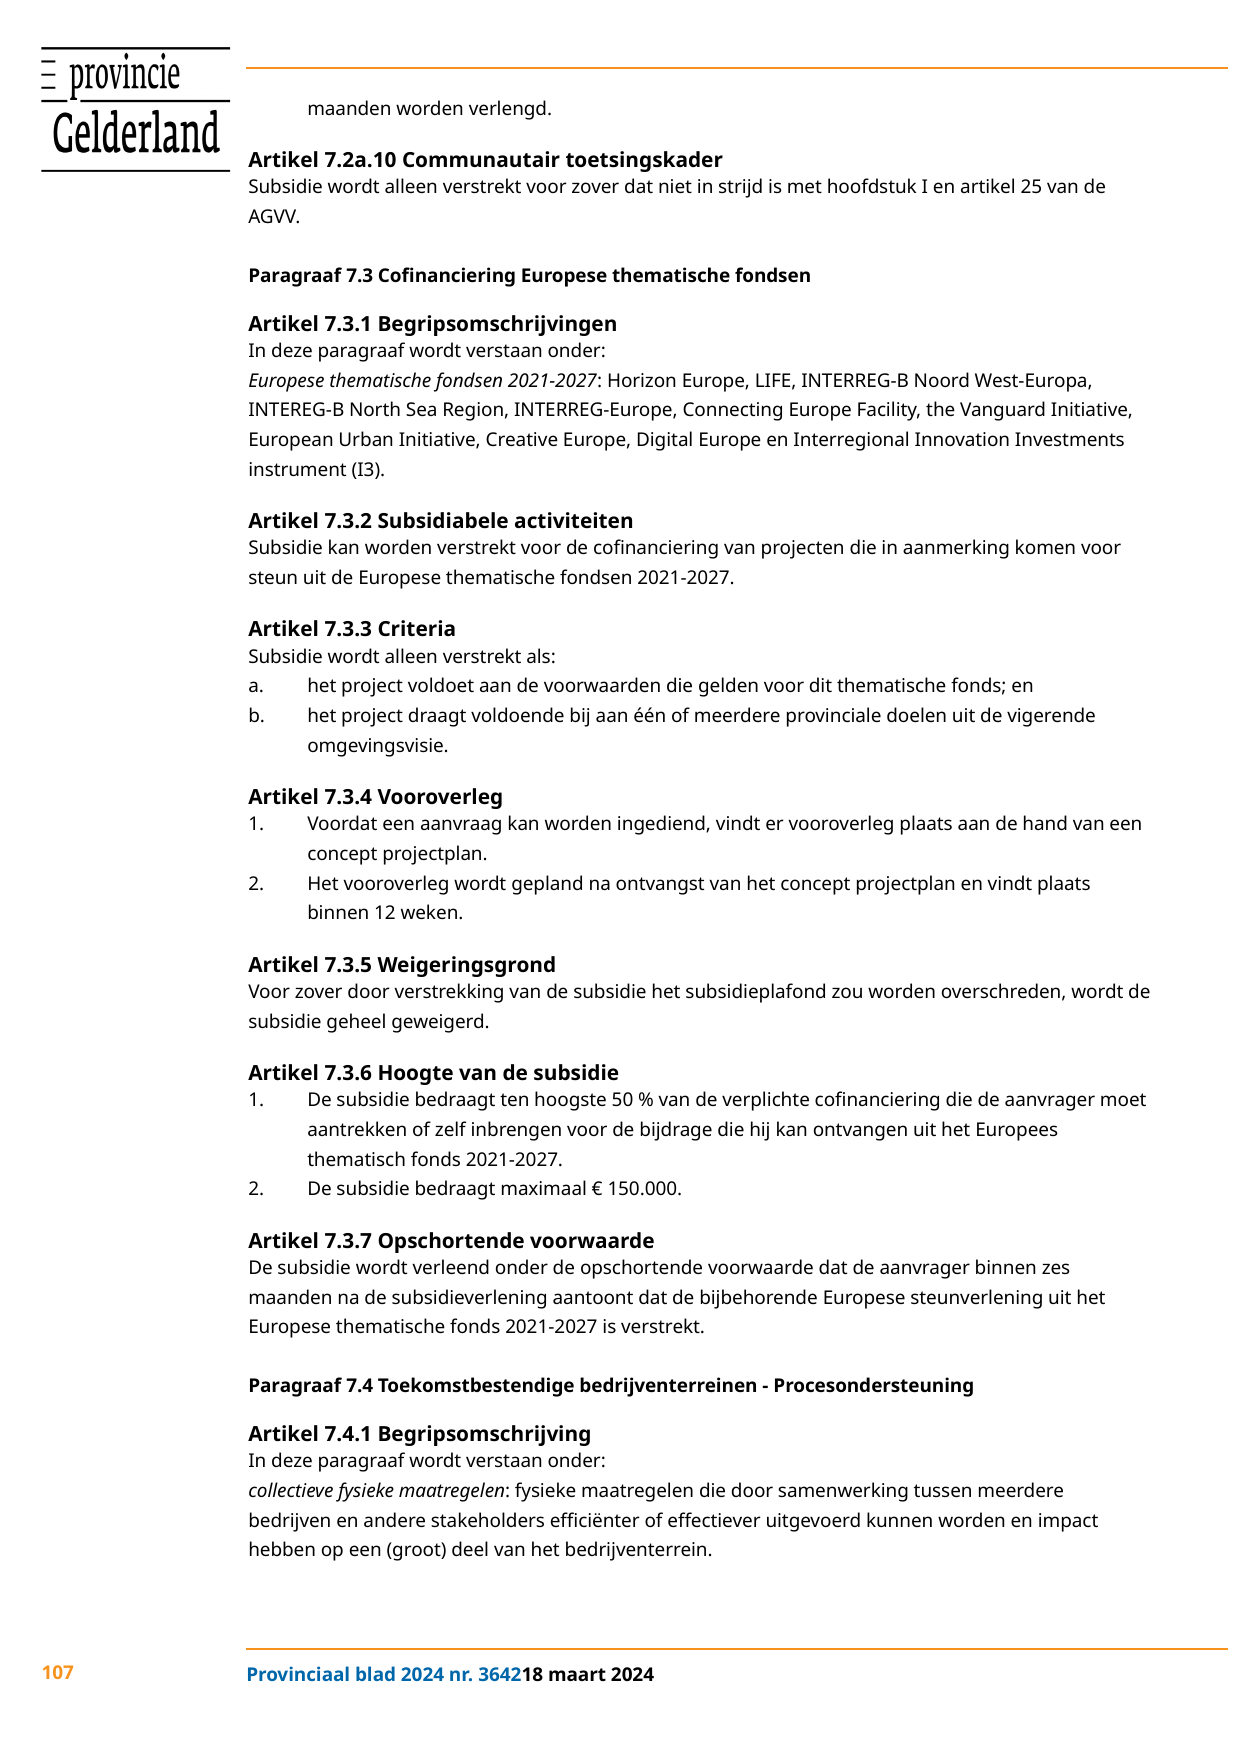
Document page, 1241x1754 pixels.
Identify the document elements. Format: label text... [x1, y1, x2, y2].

text In deze paragraaf wordt verstaan onder: [248, 337, 1152, 363]
list het project voldoet aan de voorwaarden die gelden voor dit thematische fonds; en [248, 673, 1152, 698]
text De subsidie wordt verleend onder de opschortende voorwaarde dat de aanvrager binnen zes maanden na de subsidieverlening aantoont dat de bijbehorende Europese steunverlening uit het Europese thematische fonds 2021-2027 is verstrekt. [248, 1254, 1152, 1339]
list Het vooroverleg wordt gepland na ontvangst van het concept projectplan en vindt plaats binnen 12 weken. [248, 870, 1152, 925]
text Voor zover door verstrekking van de subsidie het subsidieplafond zou worden overschreden, wordt de subsidie geheel geweigerd. [248, 978, 1152, 1033]
list Voordat een aanvraag kan worden ingediend, vindt er vooroverleg plaats aan de hand van een concept projectplan. [248, 811, 1152, 866]
text Artikel 7.4.1 Begripsomschrijving [248, 1419, 1152, 1448]
list De subsidie bedraagt maximaal € 150.000. [248, 1175, 1152, 1201]
text Artikel 7.3.3 Criteria [248, 614, 1152, 643]
text Subsidie kan worden verstrekt voor de cofinanciering van projecten die in aanmerking komen voor steun uit de Europese thematische fondsen 2021-2027. [248, 534, 1152, 590]
text Artikel 7.3.4 Vooroverleg [248, 782, 1152, 811]
text Artikel 7.3.1 Begripsomschrijvingen [248, 309, 1152, 337]
text Europese thematische fondsen 2021-2027: Horizon Europe, LIFE, INTERREG-B Noord West-Europa, INTEREG-B North Sea Region, INTERREG-Europe, Connecting Europe Facility, the Vanguard Initiative, European Urban Initiative, Creative Europe, Digital Europe en Interregional Innovation Investments instrument (I3). [248, 367, 1152, 481]
text Artikel 7.2a.10 Communautair toetsingskader [248, 145, 1152, 174]
text Artikel 7.3.5 Weigeringsgrond [248, 950, 1152, 978]
list maanden worden verlengd. [248, 95, 1152, 121]
text Artikel 7.3.7 Opschortende voorwaarde [248, 1226, 1152, 1254]
text Paragraaf 7.3 Cofinanciering Europese thematische fondsen [248, 262, 1152, 288]
text In deze paragraaf wordt verstaan onder: [248, 1448, 1152, 1473]
list De subsidie bedraagt ten hoogste 50 % van de verplichte cofinanciering die de aanvrager moet aantrekken of zelf inbrengen voor de bijdrage die hij kan ontvangen uit het Europees thematisch fonds 2021-2027. [248, 1087, 1152, 1172]
text Artikel 7.3.2 Subsidiabele activiteiten [248, 506, 1152, 534]
text Artikel 7.3.6 Hoogte van de subsidie [248, 1058, 1152, 1087]
text Subsidie wordt alleen verstrekt voor zover dat niet in strijd is met hoofdstuk I en artikel 25 van de AGVV. [248, 174, 1152, 229]
picture [41, 47, 231, 172]
text collectieve fysieke maatregelen: fysieke maatregelen die door samenwerking tussen meerdere bedrijven en andere stakeholders efficiënter of effectiever uitgevoerd kunnen worden en impact hebben op een (groot) deel van het bedrijventerrein. [248, 1477, 1152, 1562]
list het project draagt voldoende bij aan één of meerdere provinciale doelen uit de vigerende omgevingsvisie. [248, 702, 1152, 757]
text Paragraaf 7.4 Toekomstbestendige bedrijventerreinen - Procesondersteuning [248, 1373, 1152, 1398]
text Subsidie wordt alleen verstrekt als: [248, 643, 1152, 669]
